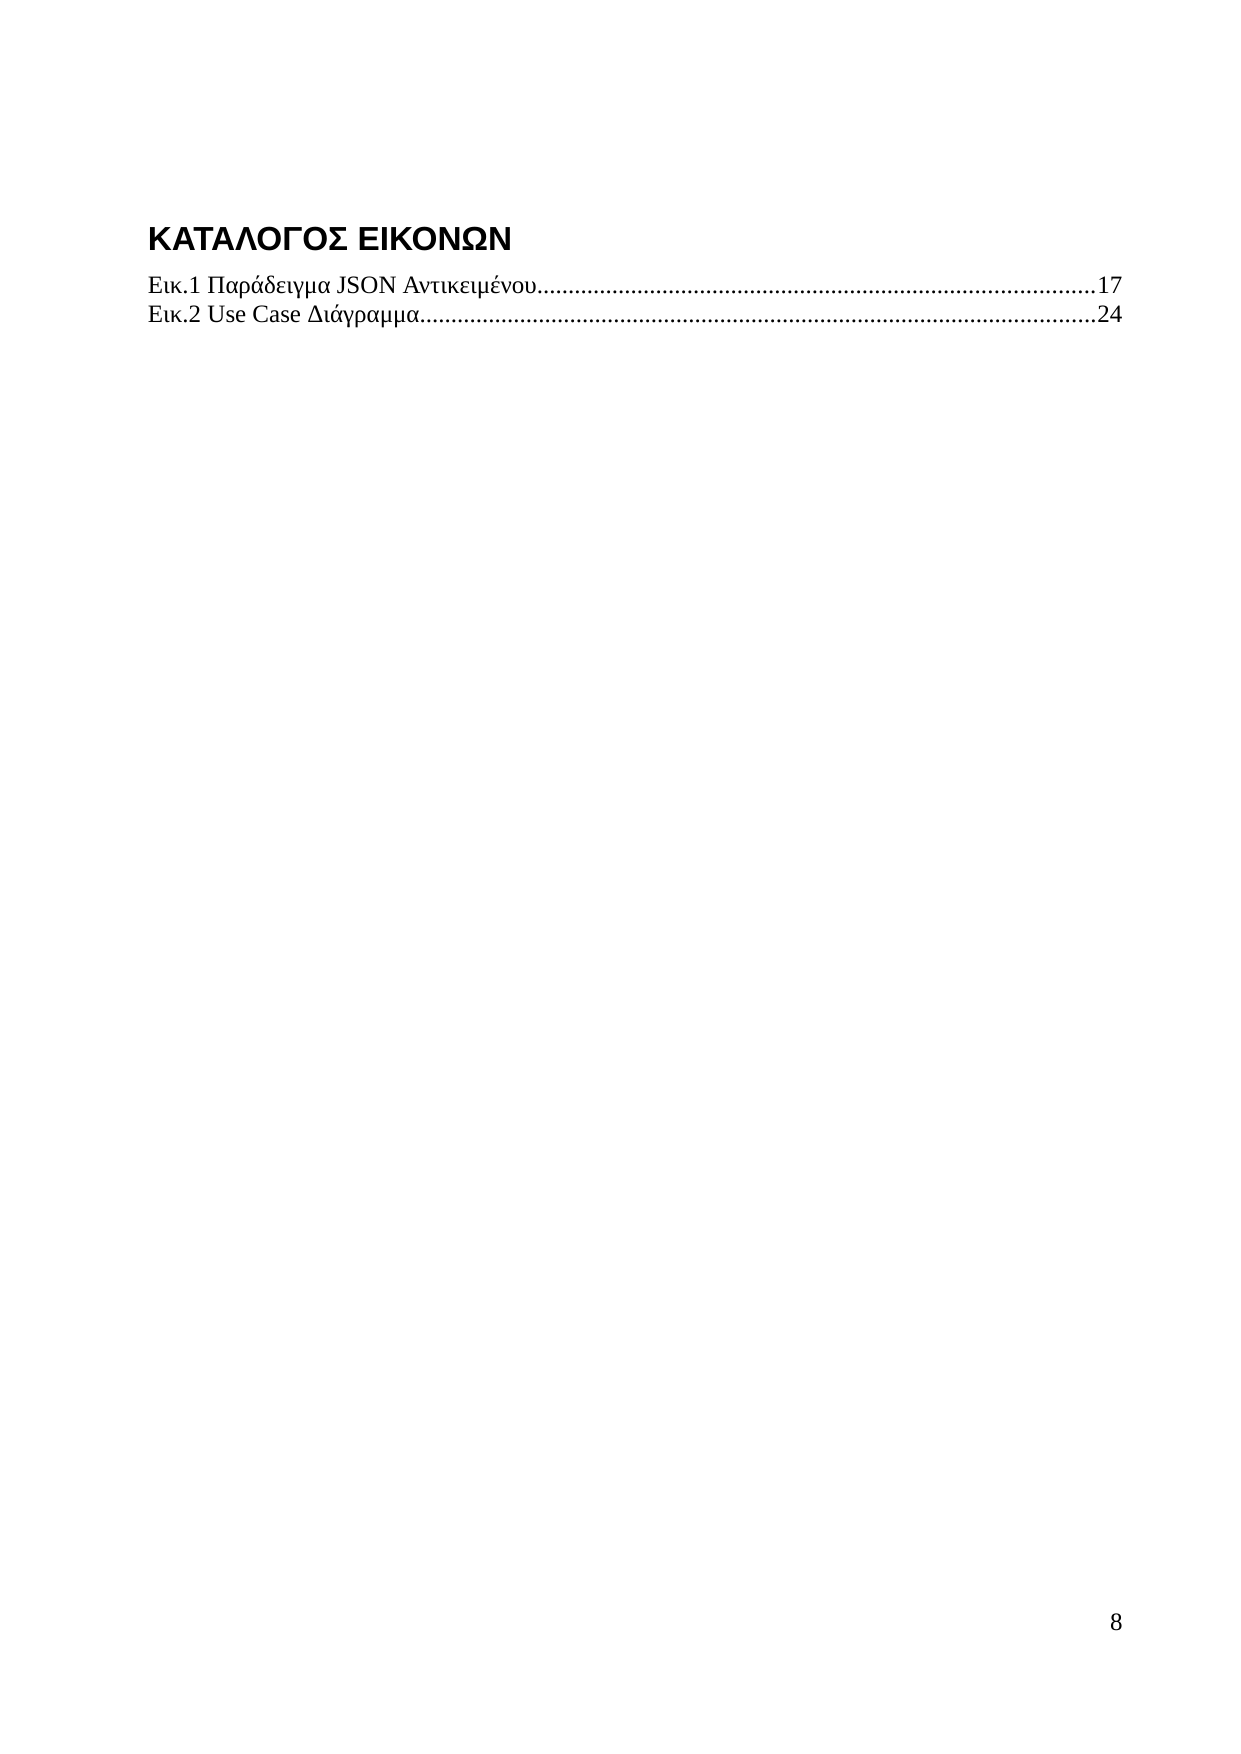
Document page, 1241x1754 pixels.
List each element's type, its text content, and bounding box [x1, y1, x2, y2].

title Εικ.1 Παράδειγμα JSON Αντικειμένου 17 [148, 270, 1122, 299]
title Εικ.2 Use Case Διάγραμμα 24 [148, 299, 1122, 328]
subtitle ΚΑΤΑΛΟΓΟΣ ΕΙΚΟΝΩΝ [148, 219, 1122, 258]
